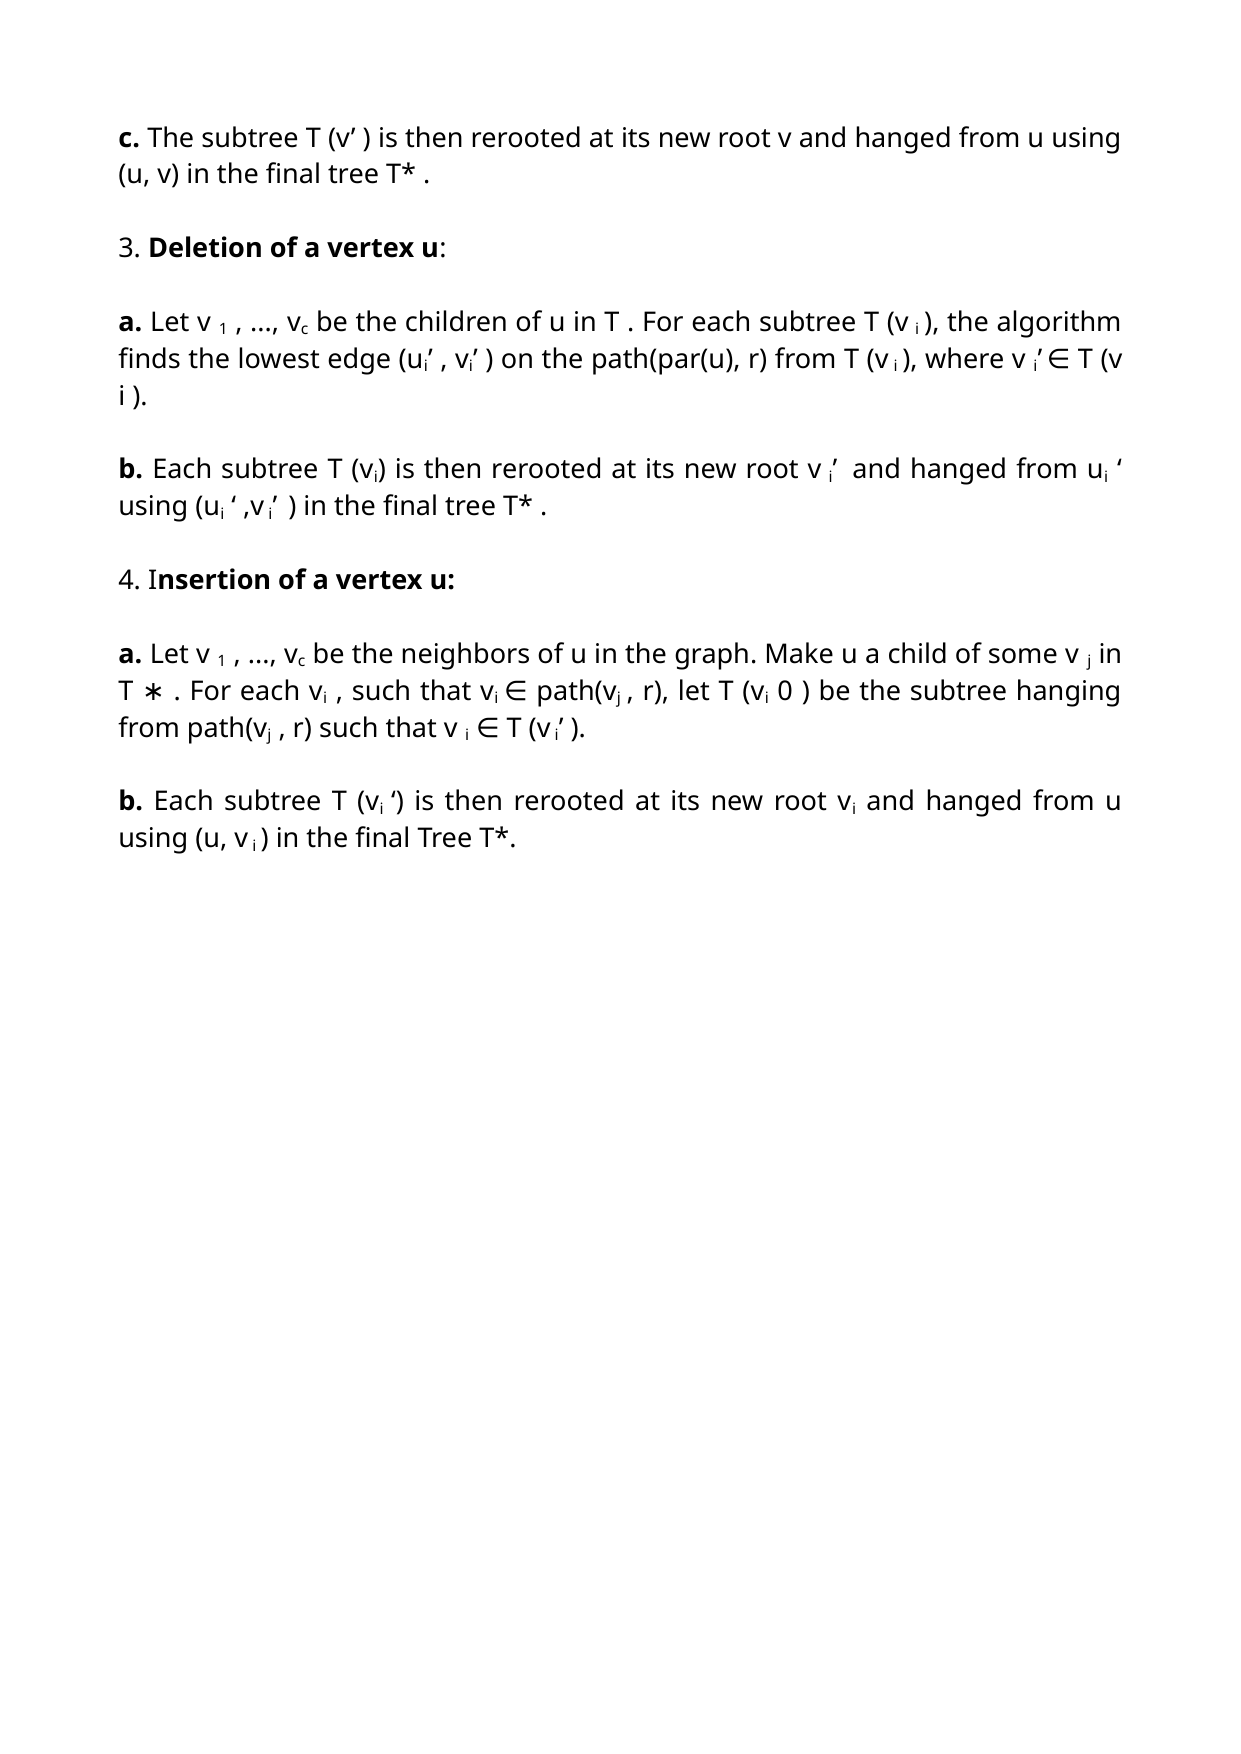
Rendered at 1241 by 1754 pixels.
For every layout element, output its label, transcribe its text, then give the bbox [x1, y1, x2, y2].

text b. Each subtree T (vi ‘) is then rerooted at its new root vi and hanged from u using (u, v i ) in the final Tree T*. [118, 782, 1122, 856]
text a. Let v 1 , ..., vc be the neighbors of u in the graph. Make u a child of some v j in T ∗ . For each vi , such that vi ∈ path(vj , r), let T (vi 0 ) be the subtree hanging from path(vj , r) such that v i ∈ T (v i’ ). [118, 634, 1122, 745]
text 4. Insertion of a vertex u: [118, 561, 1122, 597]
text c. The subtree T (v’ ) is then rerooted at its new root v and hanged from u using (u, v) in the final tree T* . [118, 118, 1122, 192]
text 3. Deletion of a vertex u: [118, 229, 1122, 266]
text a. Let v 1 , ..., vc be the children of u in T . For each subtree T (v i ), the algorithm finds the lowest edge (ui’ , vi’ ) on the path(par(u), r) from T (v i ), where v i’ ∈ T (v i ). [118, 302, 1122, 413]
text b. Each subtree T (vi) is then rerooted at its new root v i’ and hanged from ui ‘ using (ui ‘ ,v i’ ) in the final tree T* . [118, 450, 1122, 524]
